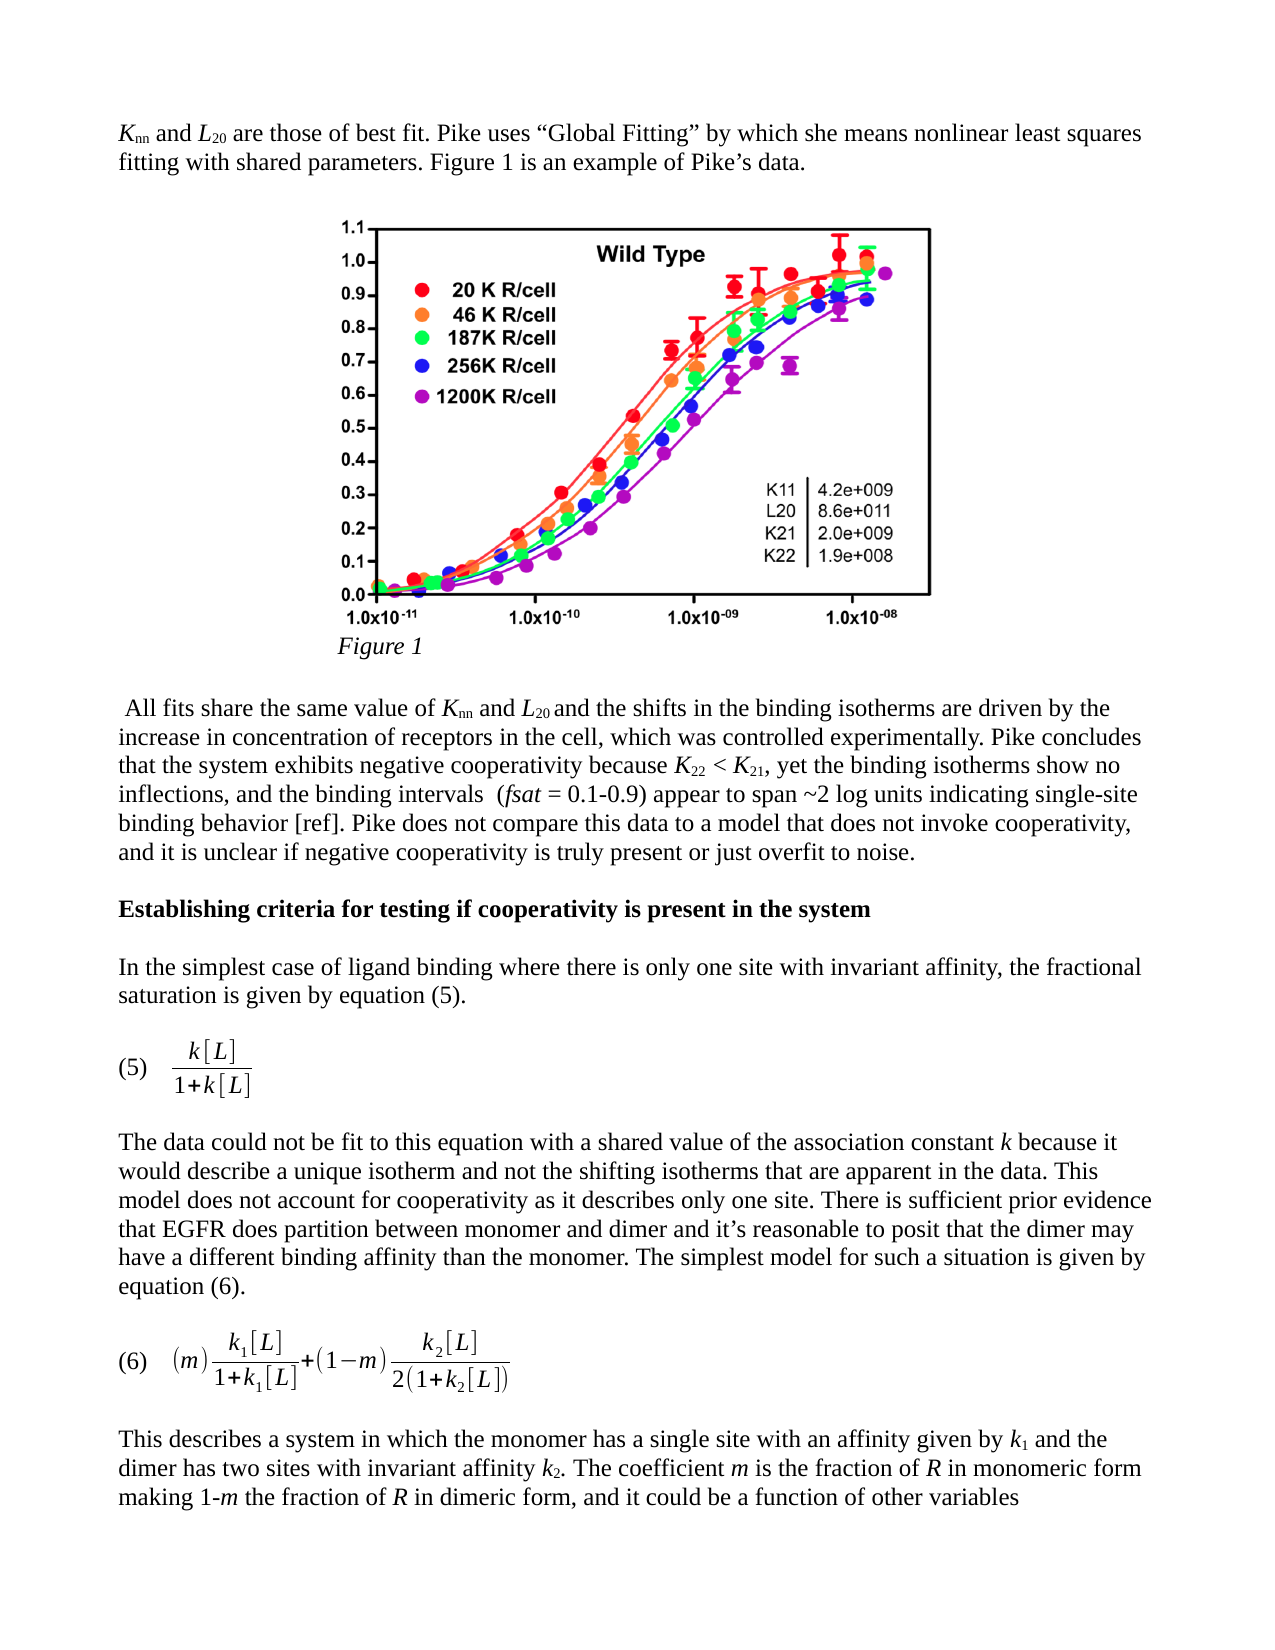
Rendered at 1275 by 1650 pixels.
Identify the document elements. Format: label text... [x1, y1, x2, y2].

text In the simplest case of ligand binding where there is only one site with invariant affinity, the fractional saturation is given by equation (5). [118, 952, 1157, 1009]
text Establishing criteria for testing if cooperativity is present in the system [118, 894, 1157, 923]
text This describes a system in which the monomer has a single site with an affinity given by k1 and the dimer has two sites with invariant affinity k2. The coefficient m is the fraction of R in monomeric form making 1-m the fraction of R in dimeric form, and it could be a function of other variables [118, 1424, 1157, 1511]
text The data could not be fit to this equation with a shared value of the association constant k because it would describe a unique isotherm and not the shifting isotherms that are apparent in the data. This model does not account for cooperativity as it describes only one site. There is sufficient prior evidence that EGFR does partition between monomer and dimer and it’s reasonable to posit that the dimer may have a different binding affinity than the monomer. The simplest model for such a situation is given by equation (6). [118, 1127, 1157, 1300]
text Figure 1 [337, 631, 937, 659]
picture [337, 216, 938, 631]
text (5) [118, 1038, 1157, 1099]
text (6) [118, 1329, 1157, 1396]
text Knn and L20 are those of best fit. Pike uses “Global Fitting” by which she means nonlinear least squares fitting with shared parameters. Figure 1 is an example of Pike’s data. [118, 118, 1157, 176]
text All fits share the same value of Knn and L20 and the shifts in the binding isotherms are driven by the increase in concentration of receptors in the cell, which was controlled experimentally. Pike concludes that the system exhibits negative cooperativity because K22 < K21, yet the binding isotherms show no inflections, and the binding intervals (fsat = 0.1-0.9) appear to span ~2 log units indicating single-site binding behavior [ref]. Pike does not compare this data to a model that does not invoke cooperativity, and it is unclear if negative cooperativity is truly present or just overfit to noise. [118, 693, 1157, 866]
